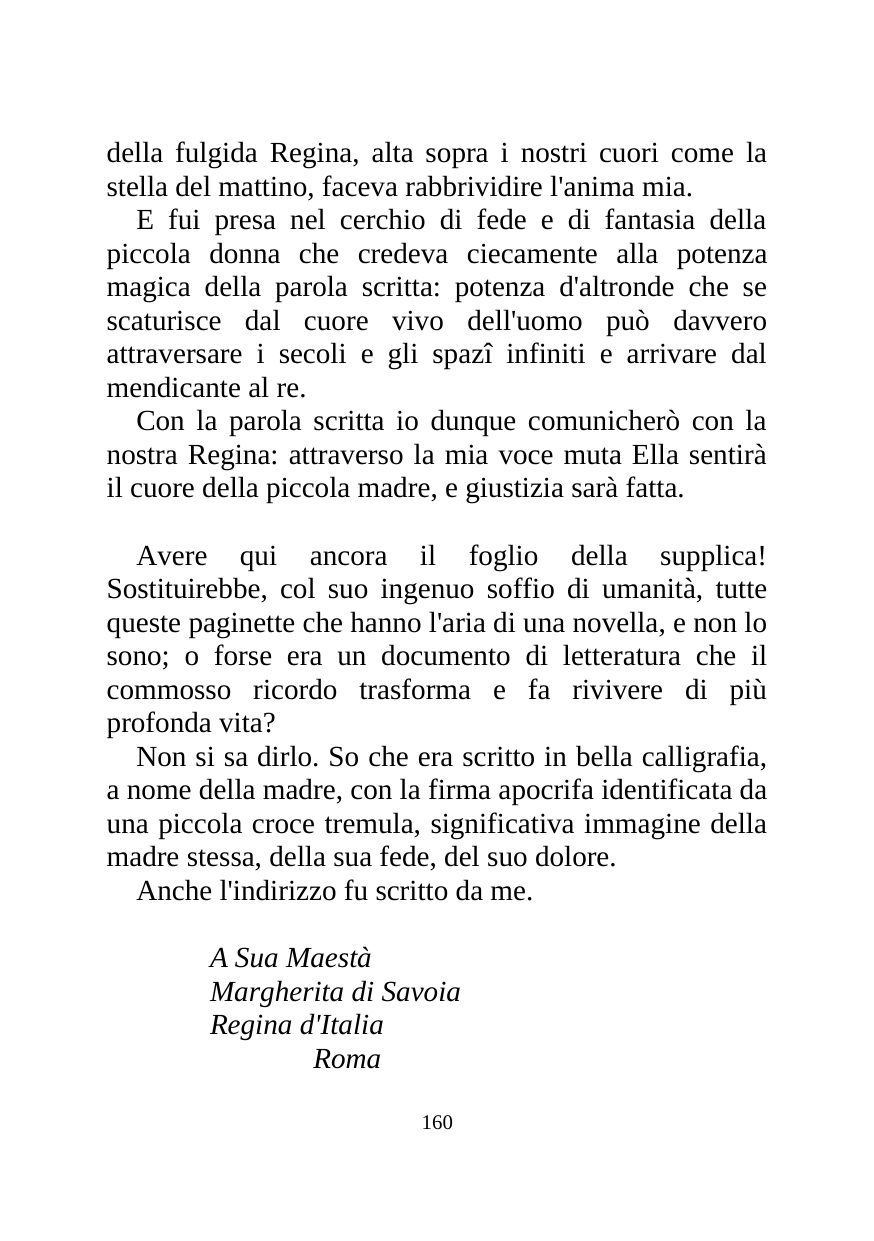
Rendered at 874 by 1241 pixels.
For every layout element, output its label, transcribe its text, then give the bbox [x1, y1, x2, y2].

text Con la parola scritta io dunque comunicherò con la nostra Regina: attraverso la mia voce muta Ella sentirà il cuore della piccola madre, e giustizia sarà fatta. [106, 403, 768, 504]
text Margherita di Savoia [180, 974, 768, 1007]
text Anche l'indirizzo fu scritto da me. [106, 873, 768, 907]
text A Sua Maestà [180, 940, 768, 974]
text Regina d'Italia [180, 1007, 768, 1041]
text Non si sa dirlo. So che era scritto in bella calligrafia, a nome della madre, con la firma apocrifa identificata da una piccola croce tremula, significativa immagine della madre stessa, della sua fede, del suo dolore. [106, 739, 768, 873]
text Roma [313, 1041, 768, 1074]
text Avere qui ancora il foglio della supplica! Sostituirebbe, col suo ingenuo soffio di umanità, tutte queste paginette che hanno l'aria di una novella, e non lo sono; o forse era un documento di letteratura che il commosso ricordo trasforma e fa rivivere di più profonda vita? [106, 538, 768, 739]
text della fulgida Regina, alta sopra i nostri cuori come la stella del mattino, faceva rabbrividire l'anima mia. [106, 135, 768, 202]
text E fui presa nel cerchio di fede e di fantasia della piccola donna che credeva ciecamente alla potenza magica della parola scritta: potenza d'altronde che se scaturisce dal cuore vivo dell'uomo può davvero attraversare i secoli e gli spazî infiniti e arrivare dal mendicante al re. [106, 202, 768, 403]
